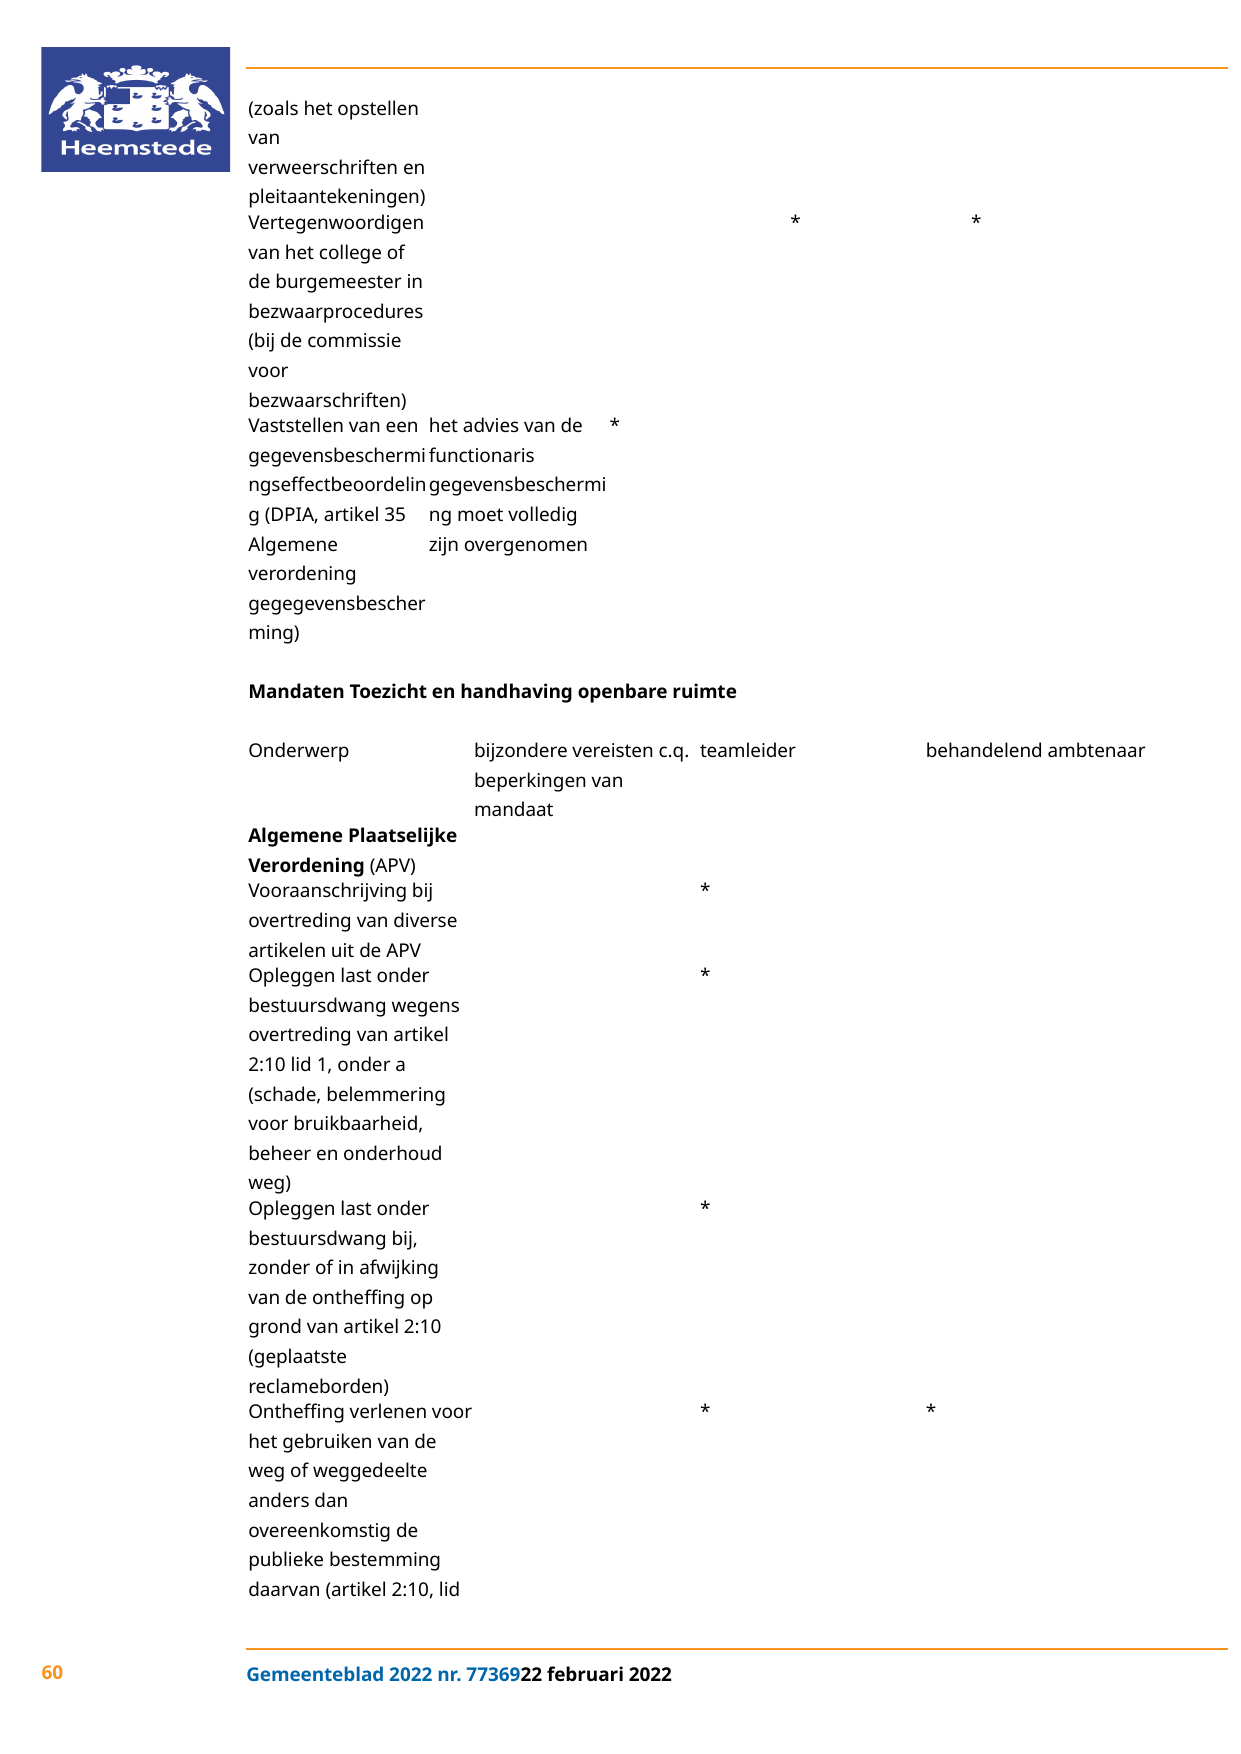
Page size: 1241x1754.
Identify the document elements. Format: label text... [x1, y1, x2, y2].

table_cell [926, 822, 1152, 878]
table_cell Vooraanschrijving bij overtreding van diverse artikelen uit de APV [248, 878, 474, 962]
table_cell Algemene Plaatselijke Verordening (APV) [248, 822, 474, 878]
table_cell [971, 413, 1152, 645]
table_cell Vaststellen van een gegevensbeschermingseffectbeoordeling (DPIA, artikel 35 Algemene verordening gegegevensbescherming) [248, 413, 429, 645]
table_cell Opleggen last onder bestuursdwang wegens overtreding van artikel 2:10 lid 1, onder a (schade, belemmering voor bruikbaarheid, beheer en onderhoud weg) [248, 963, 474, 1195]
table_header teamleider [700, 738, 926, 822]
table_cell * [700, 1399, 926, 1602]
table_cell [790, 413, 971, 645]
table_cell [971, 95, 1152, 209]
table_cell * [700, 963, 926, 1195]
table_cell [926, 1195, 1152, 1398]
table_cell * [609, 413, 790, 645]
table_cell (zoals het opstellen van verweerschriften en pleitaantekeningen) [248, 95, 429, 209]
table_cell [790, 95, 971, 209]
table_cell * [700, 878, 926, 962]
table_cell * [790, 209, 971, 412]
table_cell [609, 95, 790, 209]
table_cell [474, 963, 700, 1195]
table_cell [474, 822, 700, 878]
table_cell * [926, 1399, 1152, 1602]
table_cell [926, 878, 1152, 962]
table_cell het advies van de functionaris gegevensbescherming moet volledig zijn overgenomen [429, 413, 609, 645]
table_cell [429, 209, 609, 412]
table_cell [474, 878, 700, 962]
table_cell [700, 822, 926, 878]
text Mandaten Toezicht en handhaving openbare ruimte [248, 678, 1152, 704]
table_cell [474, 1195, 700, 1398]
table_cell * [700, 1195, 926, 1398]
table_cell [474, 1399, 700, 1602]
table_header bijzondere vereisten c.q. beperkingen van mandaat [474, 738, 700, 822]
table_header Onderwerp [248, 738, 474, 822]
table_cell * [971, 209, 1152, 412]
table_header behandelend ambtenaar [926, 738, 1152, 822]
table_cell [609, 209, 790, 412]
table_cell Vertegenwoordigen van het college of de burgemeester in bezwaarprocedures (bij de commissie voor bezwaarschriften) [248, 209, 429, 412]
table_cell Ontheffing verlenen voor het gebruiken van de weg of weggedeelte anders dan overeenkomstig de publieke bestemming daarvan (artikel 2:10, lid [248, 1399, 474, 1602]
table_cell Opleggen last onder bestuursdwang bij, zonder of in afwijking van de ontheffing op grond van artikel 2:10 (geplaatste reclameborden) [248, 1195, 474, 1398]
table_cell [429, 95, 609, 209]
picture [41, 47, 231, 172]
table_cell [926, 963, 1152, 1195]
